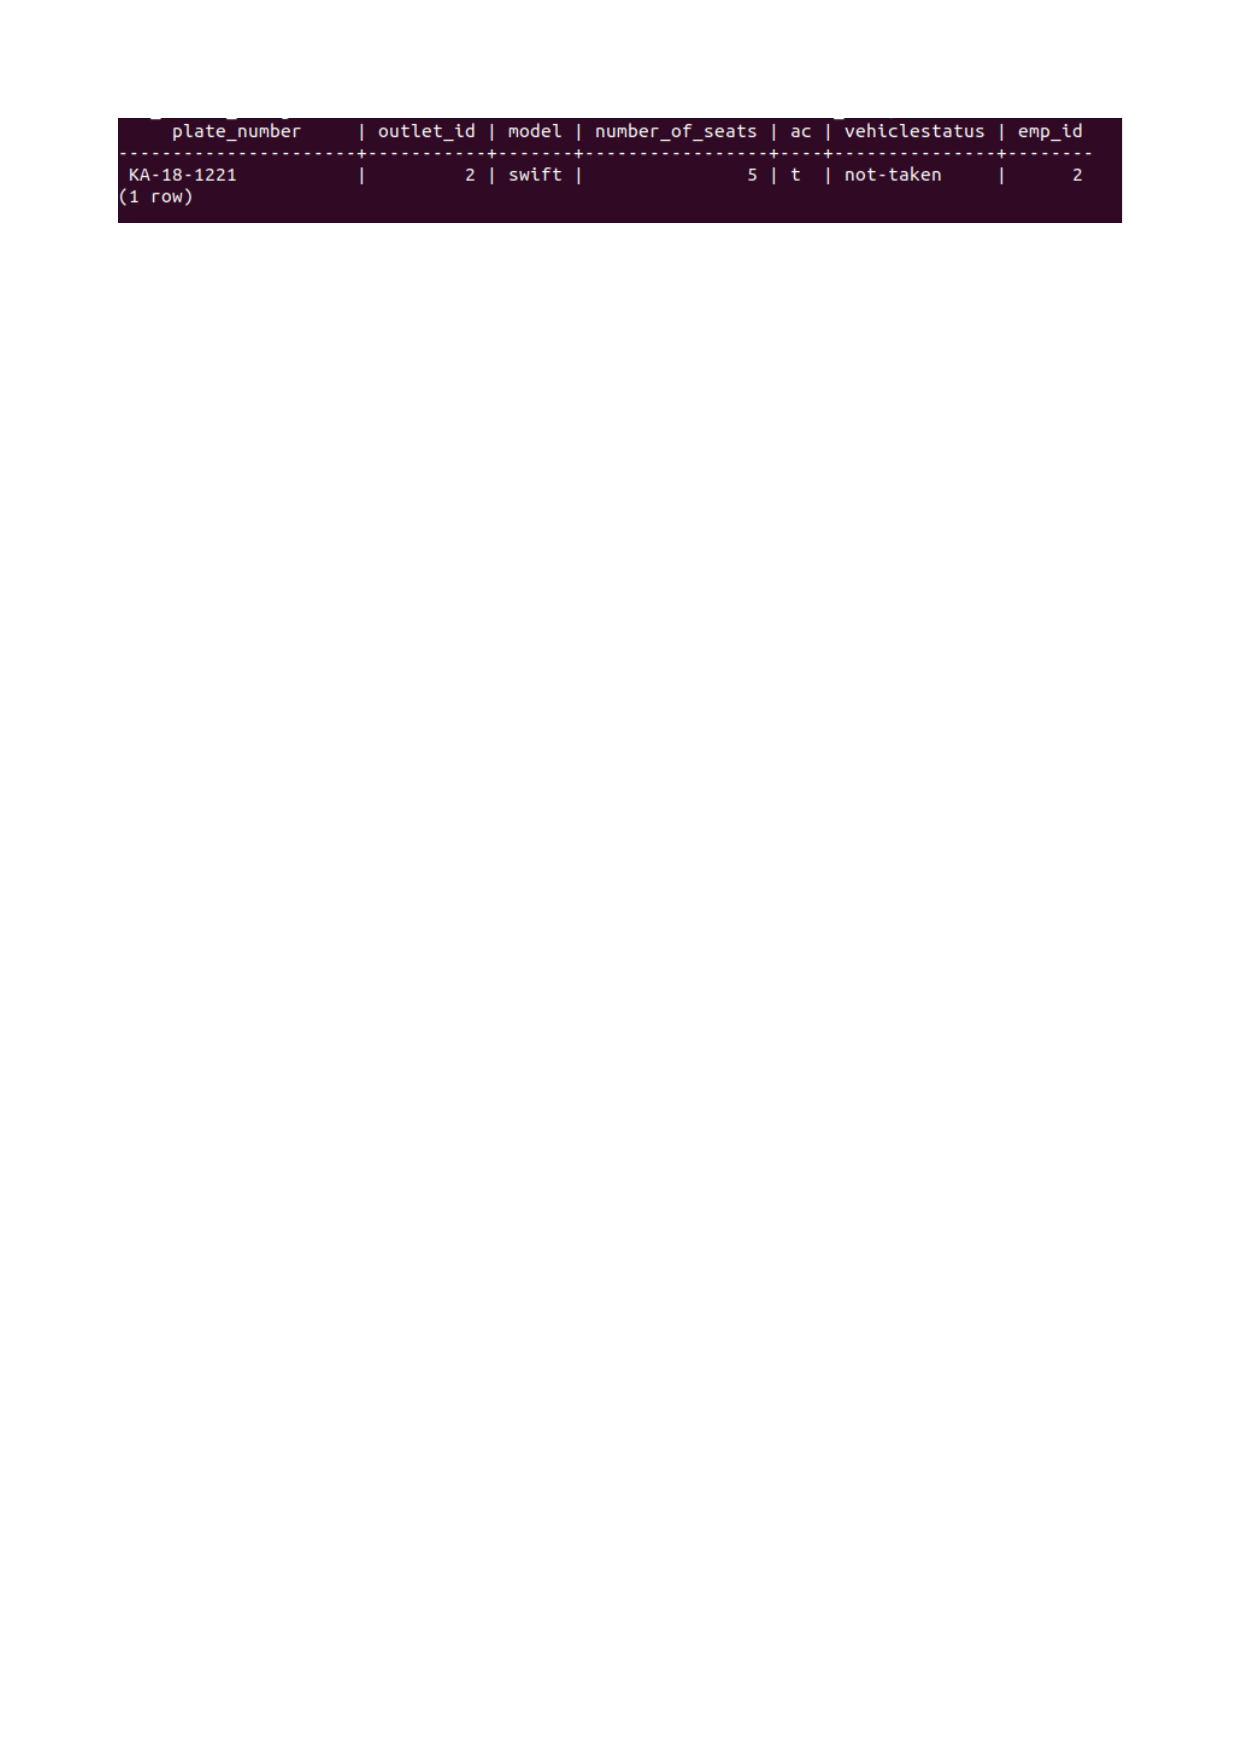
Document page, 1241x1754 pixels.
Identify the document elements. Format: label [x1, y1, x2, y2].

picture [118, 118, 1123, 223]
